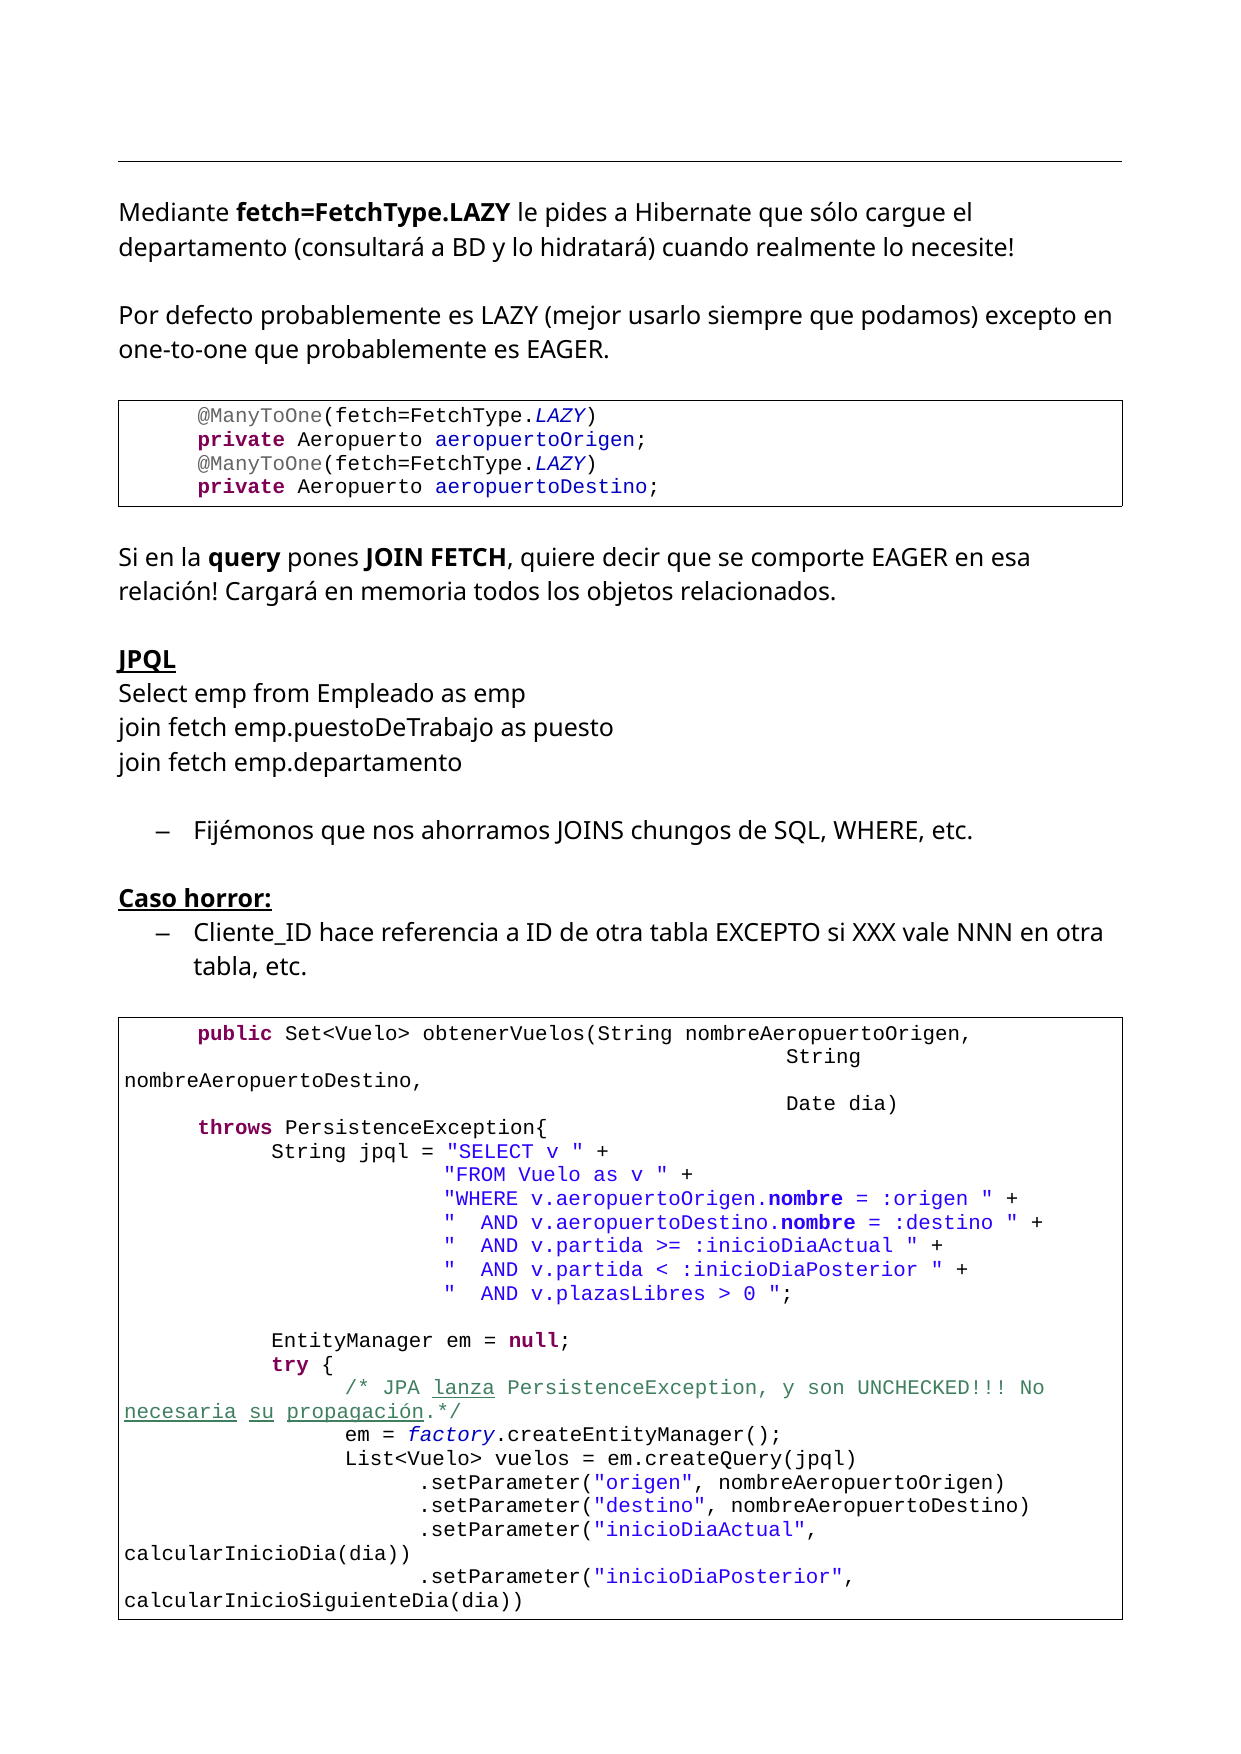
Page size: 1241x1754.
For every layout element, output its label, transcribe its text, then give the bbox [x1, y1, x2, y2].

list Fijémonos que nos ahorramos JOINS chungos de SQL, WHERE, etc. [156, 812, 1122, 846]
table_header @ManyToOne(fetch=FetchType.LAZY) private Aeropuerto aeropuertoOrigen; @ManyToOne(fetch=FetchType.LAZY) private Aeropuerto aeropuertoDestino; [119, 401, 1122, 506]
text Mediante fetch=FetchType.LAZY le pides a Hibernate que sólo cargue el departamento (consultará a BD y lo hidratará) cuando realmente lo necesite! [118, 195, 1122, 263]
text Caso horror: [118, 880, 1122, 914]
text Select emp from Empleado as emp join fetch emp.puestoDeTrabajo as puesto join fetch emp.departamento [118, 676, 1122, 778]
table_header public Set<Vuelo> obtenerVuelos(String nombreAeropuertoOrigen, String nombreAeropuertoDestino, Date dia) throws PersistenceException{ String jpql = "SELECT v " + "FROM Vuelo as v " + "WHERE v.aeropuertoOrigen.nombre = :origen " + " AND v.aeropuertoDestino.nombre = :destino " + " AND v.partida >= :inicioDiaActual " + " AND v.partida < :inicioDiaPosterior " + " AND v.plazasLibres > 0 "; EntityManager em = null; try { /* JPA lanza PersistenceException, y son UNCHECKED!!! No necesaria su propagación.*/ em = factory.createEntityManager(); List<Vuelo> vuelos = em.createQuery(jpql) .setParameter("origen", nombreAeropuertoOrigen) .setParameter("destino", nombreAeropuertoDestino) .setParameter("inicioDiaActual", calcularInicioDia(dia)) .setParameter("inicioDiaPosterior", calcularInicioSiguienteDia(dia)) [119, 1018, 1122, 1619]
text Por defecto probablemente es LAZY (mejor usarlo siempre que podamos) excepto en one-to-one que probablemente es EAGER. [118, 297, 1122, 365]
text JPQL [118, 642, 1122, 676]
text Si en la query pones JOIN FETCH, quiere decir que se comporte EAGER en esa relación! Cargará en memoria todos los objetos relacionados. [118, 540, 1122, 608]
list Cliente_ID hace referencia a ID de otra tabla EXCEPTO si XXX vale NNN en otra tabla, etc. [156, 914, 1122, 983]
